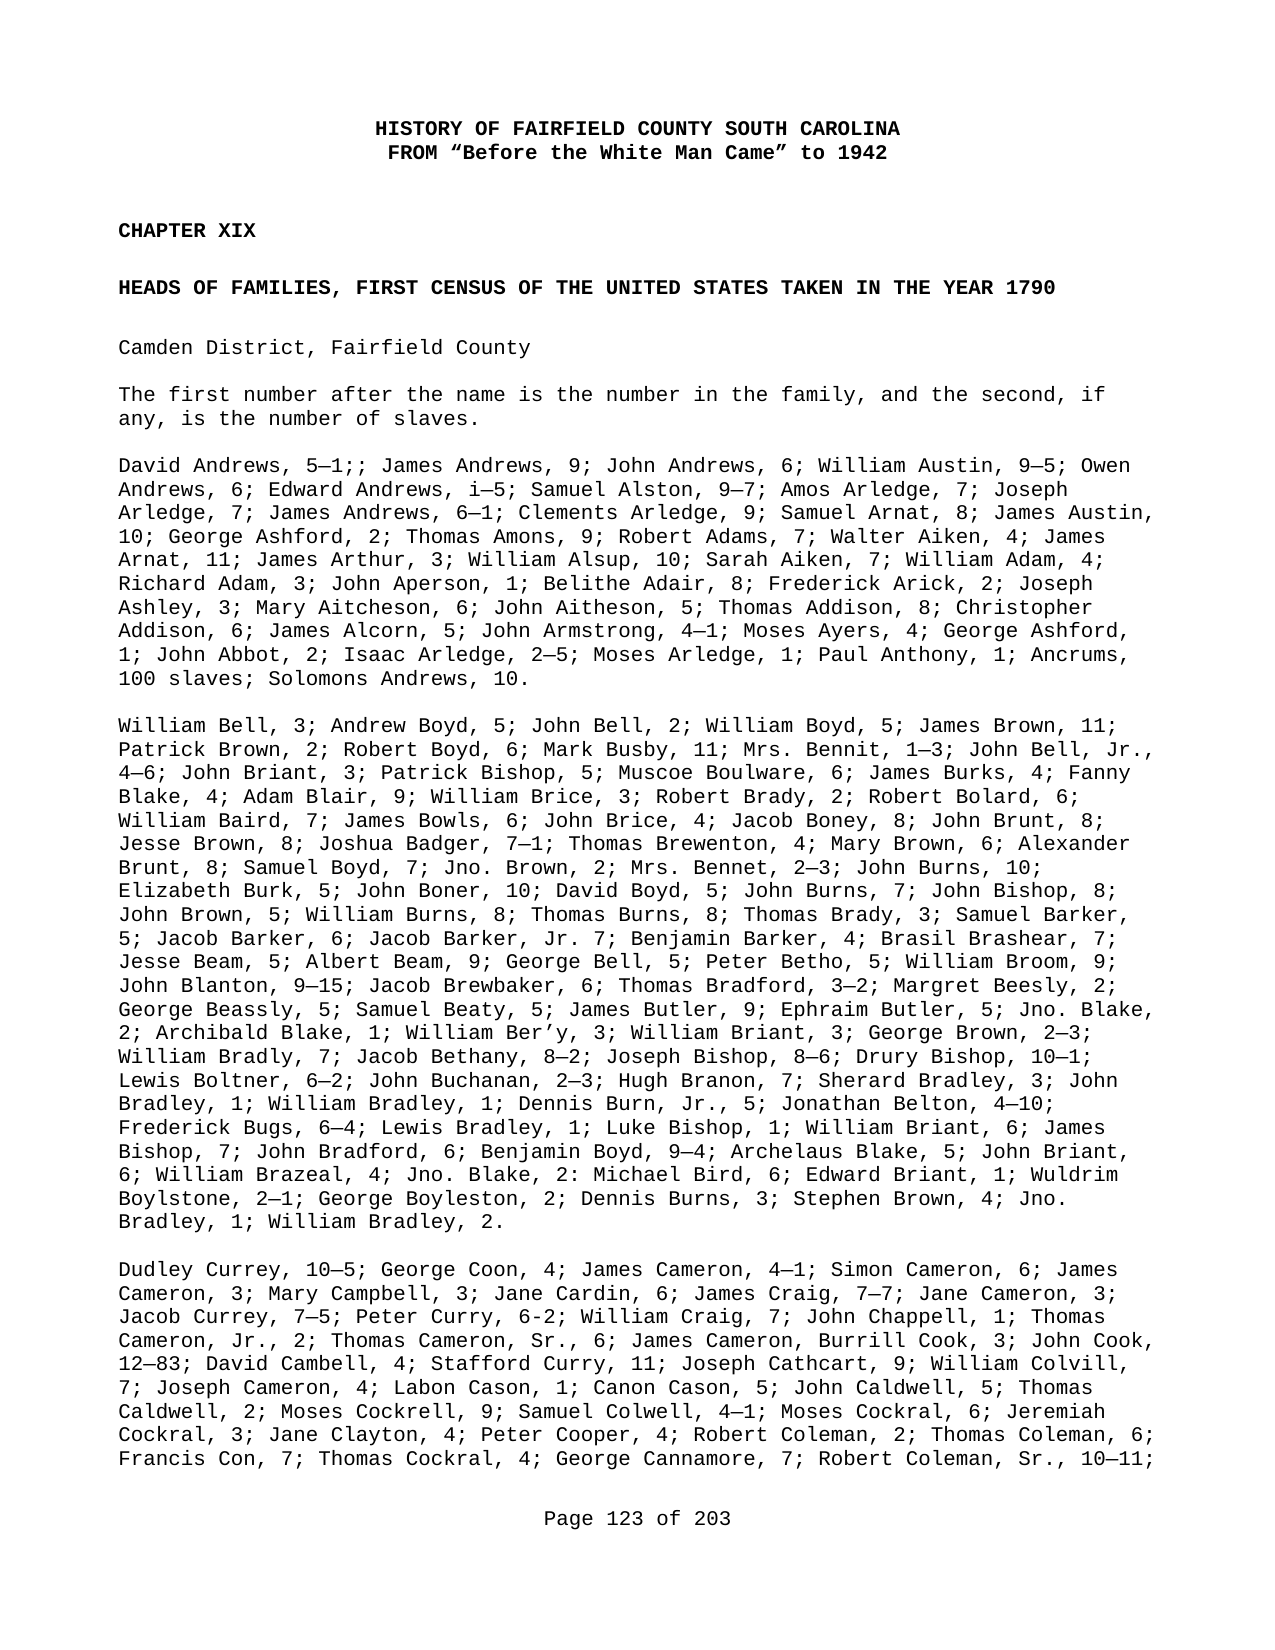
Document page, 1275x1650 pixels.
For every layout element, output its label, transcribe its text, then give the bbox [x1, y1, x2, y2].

text Camden District, Fairfield County [118, 337, 1157, 360]
text David Andrews, 5—1;; James Andrews, 9; John Andrews, 6; William Austin, 9—5; Owen Andrews, 6; Edward Andrews, i—5; Samuel Alston, 9—7; Amos Arledge, 7; Joseph Arledge, 7; James Andrews, 6—1; Clements Arledge, 9; Samuel Arnat, 8; James Austin, 10; George Ashford, 2; Thomas Amons, 9; Robert Adams, 7; Walter Aiken, 4; James Arnat, 11; James Arthur, 3; William Alsup, 10; Sarah Aiken, 7; William Adam, 4; Richard Adam, 3; John Aperson, 1; Belithe Adair, 8; Frederick Arick, 2; Joseph Ashley, 3; Mary Aitcheson, 6; John Aitheson, 5; Thomas Addison, 8; Christopher Addison, 6; James Alcorn, 5; John Armstrong, 4—1; Moses Ayers, 4; George Ashford, 1; John Abbot, 2; Isaac Arledge, 2—5; Moses Arledge, 1; Paul Anthony, 1; Ancrums, 100 slaves; Solomons Andrews, 10. [118, 455, 1157, 691]
text Dudley Currey, 10—5; George Coon, 4; James Cameron, 4—1; Simon Cameron, 6; James Cameron, 3; Mary Campbell, 3; Jane Cardin, 6; James Craig, 7—7; Jane Cameron, 3; Jacob Currey, 7—5; Peter Curry, 6-2; William Craig, 7; John Chappell, 1; Thomas Cameron, Jr., 2; Thomas Cameron, Sr., 6; James Cameron, Burrill Cook, 3; John Cook, 12—83; David Cambell, 4; Stafford Curry, 11; Joseph Cathcart, 9; William Colvill, 7; Joseph Cameron, 4; Labon Cason, 1; Canon Cason, 5; John Caldwell, 5; Thomas Caldwell, 2; Moses Cockrell, 9; Samuel Colwell, 4—1; Moses Cockral, 6; Jeremiah Cockral, 3; Jane Clayton, 4; Peter Cooper, 4; Robert Coleman, 2; Thomas Coleman, 6; Francis Con, 7; Thomas Cockral, 4; George Cannamore, 7; Robert Coleman, Sr., 10—11; [118, 1259, 1157, 1472]
subtitle HEADS OF FAMILIES, FIRST CENSUS OF THE UNITED STATES TAKEN IN THE YEAR 1790 [118, 277, 1157, 301]
text William Bell, 3; Andrew Boyd, 5; John Bell, 2; William Boyd, 5; James Brown, 11; Patrick Brown, 2; Robert Boyd, 6; Mark Busby, 11; Mrs. Bennit, 1—3; John Bell, Jr., 4—6; John Briant, 3; Patrick Bishop, 5; Muscoe Boulware, 6; James Burks, 4; Fanny Blake, 4; Adam Blair, 9; William Brice, 3; Robert Brady, 2; Robert Bolard, 6; William Baird, 7; James Bowls, 6; John Brice, 4; Jacob Boney, 8; John Brunt, 8; Jesse Brown, 8; Joshua Badger, 7—1; Thomas Brewenton, 4; Mary Brown, 6; Alexander Brunt, 8; Samuel Boyd, 7; Jno. Brown, 2; Mrs. Bennet, 2—3; John Burns, 10; Elizabeth Burk, 5; John Boner, 10; David Boyd, 5; John Burns, 7; John Bishop, 8; John Brown, 5; William Burns, 8; Thomas Burns, 8; Thomas Brady, 3; Samuel Barker, 5; Jacob Barker, 6; Jacob Barker, Jr. 7; Benjamin Barker, 4; Brasil Brashear, 7; Jesse Beam, 5; Albert Beam, 9; George Bell, 5; Peter Betho, 5; William Broom, 9; John Blanton, 9—15; Jacob Brewbaker, 6; Thomas Bradford, 3—2; Margret Beesly, 2; George Beassly, 5; Samuel Beaty, 5; James Butler, 9; Ephraim Butler, 5; Jno. Blake, 2; Archibald Blake, 1; William Ber’y, 3; William Briant, 3; George Brown, 2—3; William Bradly, 7; Jacob Bethany, 8—2; Joseph Bishop, 8—6; Drury Bishop, 10—1; Lewis Boltner, 6—2; John Buchanan, 2—3; Hugh Branon, 7; Sherard Bradley, 3; John Bradley, 1; William Bradley, 1; Dennis Burn, Jr., 5; Jonathan Belton, 4—10; Frederick Bugs, 6—4; Lewis Bradley, 1; Luke Bishop, 1; William Briant, 6; James Bishop, 7; John Bradford, 6; Benjamin Boyd, 9—4; Archelaus Blake, 5; John Briant, 6; William Brazeal, 4; Jno. Blake, 2: Michael Bird, 6; Edward Briant, 1; Wuldrim Boylstone, 2—1; George Boyleston, 2; Dennis Burns, 3; Stephen Brown, 4; Jno. Bradley, 1; William Bradley, 2. [118, 715, 1157, 1235]
text The first number after the name is the number in the family, and the second, if any, is the number of slaves. [118, 384, 1157, 431]
subtitle CHAPTER XIX [118, 220, 1157, 243]
